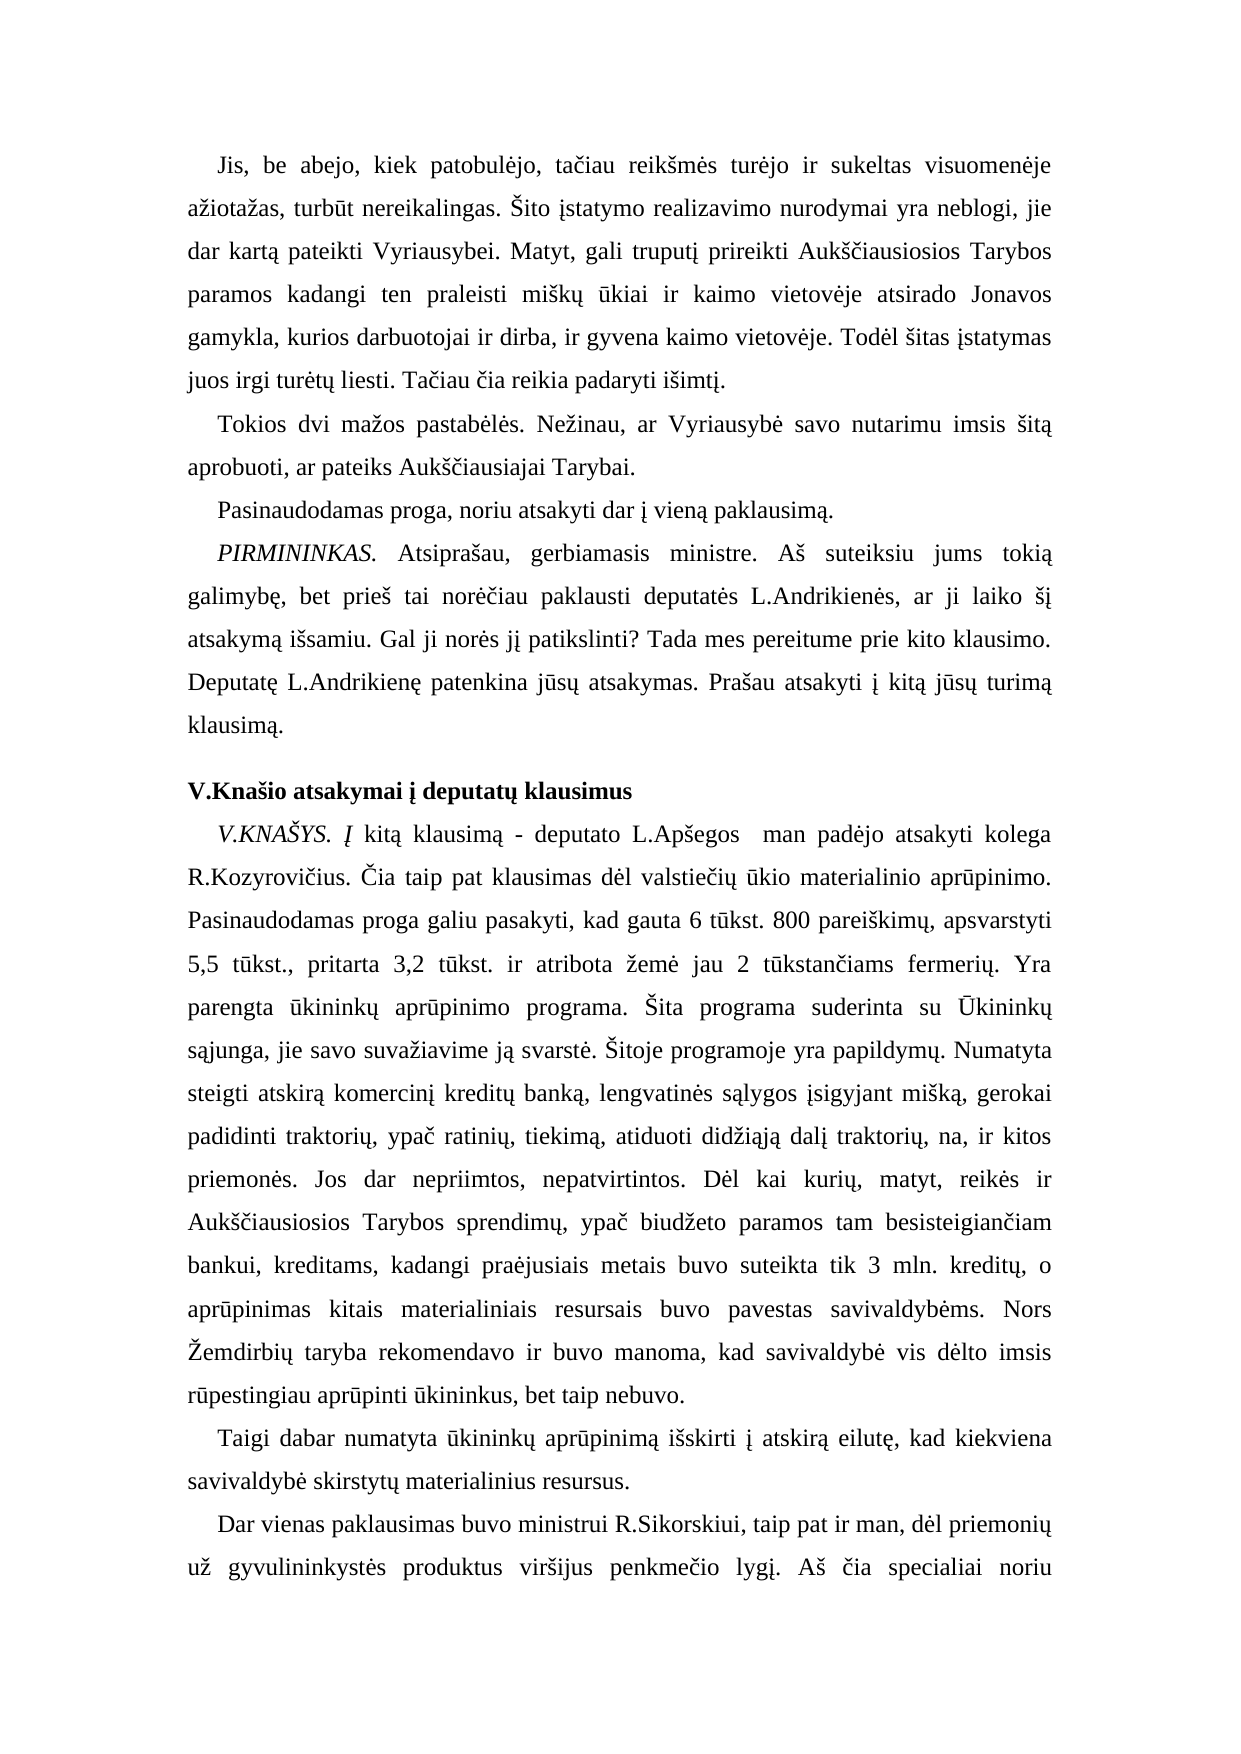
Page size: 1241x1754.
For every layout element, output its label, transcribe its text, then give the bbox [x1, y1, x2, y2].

text Dar vienas paklausimas buvo ministrui R.Sikorskiui, taip pat ir man, dėl priemonių už gyvulininkystės produktus viršijus penkmečio lygį. Aš čia specialiai noriu [187, 1509, 1053, 1581]
text Tokios dvi mažos pastabėlės. Nežinau, ar Vyriausybė savo nutarimu imsis šitą aprobuoti, ar pateiks Aukščiausiajai Tarybai. [187, 409, 1053, 481]
text V.KNAŠYS. Į kitą klausimą - deputato L.Apšegos man padėjo atsakyti kolega R.Kozyrovičius. Čia taip pat klausimas dėl valstiečių ūkio materialinio aprūpinimo. Pasinaudodamas proga galiu pasakyti, kad gauta 6 tūkst. 800 pareiškimų, apsvarstyti 5,5 tūkst., pritarta 3,2 tūkst. ir atribota žemė jau 2 tūkstančiams fermerių. Yra parengta ūkininkų aprūpinimo programa. Šita programa suderinta su Ūkininkų sąjunga, jie savo suvažiavime ją svarstė. Šitoje programoje yra papildymų. Numatyta steigti atskirą komercinį kreditų banką, lengvatinės sąlygos įsigyjant mišką, gerokai padidinti traktorių, ypač ratinių, tiekimą, atiduoti didžiąją dalį traktorių, na, ir kitos priemonės. Jos dar nepriimtos, nepatvirtintos. Dėl kai kurių, matyt, reikės ir Aukščiausiosios Tarybos sprendimų, ypač biudžeto paramos tam besisteigiančiam bankui, kreditams, kadangi praėjusiais metais buvo suteikta tik 3 mln. kreditų, o aprūpinimas kitais materialiniais resursais buvo pavestas savivaldybėms. Nors Žemdirbių taryba rekomendavo ir buvo manoma, kad savivaldybė vis dėlto imsis rūpestingiau aprūpinti ūkininkus, bet taip nebuvo. [187, 819, 1053, 1409]
text Pasinaudodamas proga, noriu atsakyti dar į vieną paklausimą. [187, 495, 1053, 524]
text PIRMININKAS. Atsiprašau, gerbiamasis ministre. Aš suteiksiu jums tokią galimybę, bet prieš tai norėčiau paklausti deputatės L.Andrikienės, ar ji laiko šį atsakymą išsamiu. Gal ji norės jį patikslinti? Tada mes pereitume prie kito klausimo. Deputatę L.Andrikienę patenkina jūsų atsakymas. Prašau atsakyti į kitą jūsų turimą klausimą. [187, 538, 1053, 739]
subtitle V.Knašio atsakymai į deputatų klausimus [187, 776, 1053, 805]
text Jis, be abejo, kiek patobulėjo, tačiau reikšmės turėjo ir sukeltas visuomenėje ažiotažas, turbūt nereikalingas. Šito įstatymo realizavimo nurodymai yra neblogi, jie dar kartą pateikti Vyriausybei. Matyt, gali truputį prireikti Aukščiausiosios Tarybos paramos kadangi ten praleisti miškų ūkiai ir kaimo vietovėje atsirado Jonavos gamykla, kurios darbuotojai ir dirba, ir gyvena kaimo vietovėje. Todėl šitas įstatymas juos irgi turėtų liesti. Tačiau čia reikia padaryti išimtį. [187, 150, 1053, 394]
text Taigi dabar numatyta ūkininkų aprūpinimą išskirti į atskirą eilutę, kad kiekviena savivaldybė skirstytų materialinius resursus. [187, 1423, 1053, 1495]
